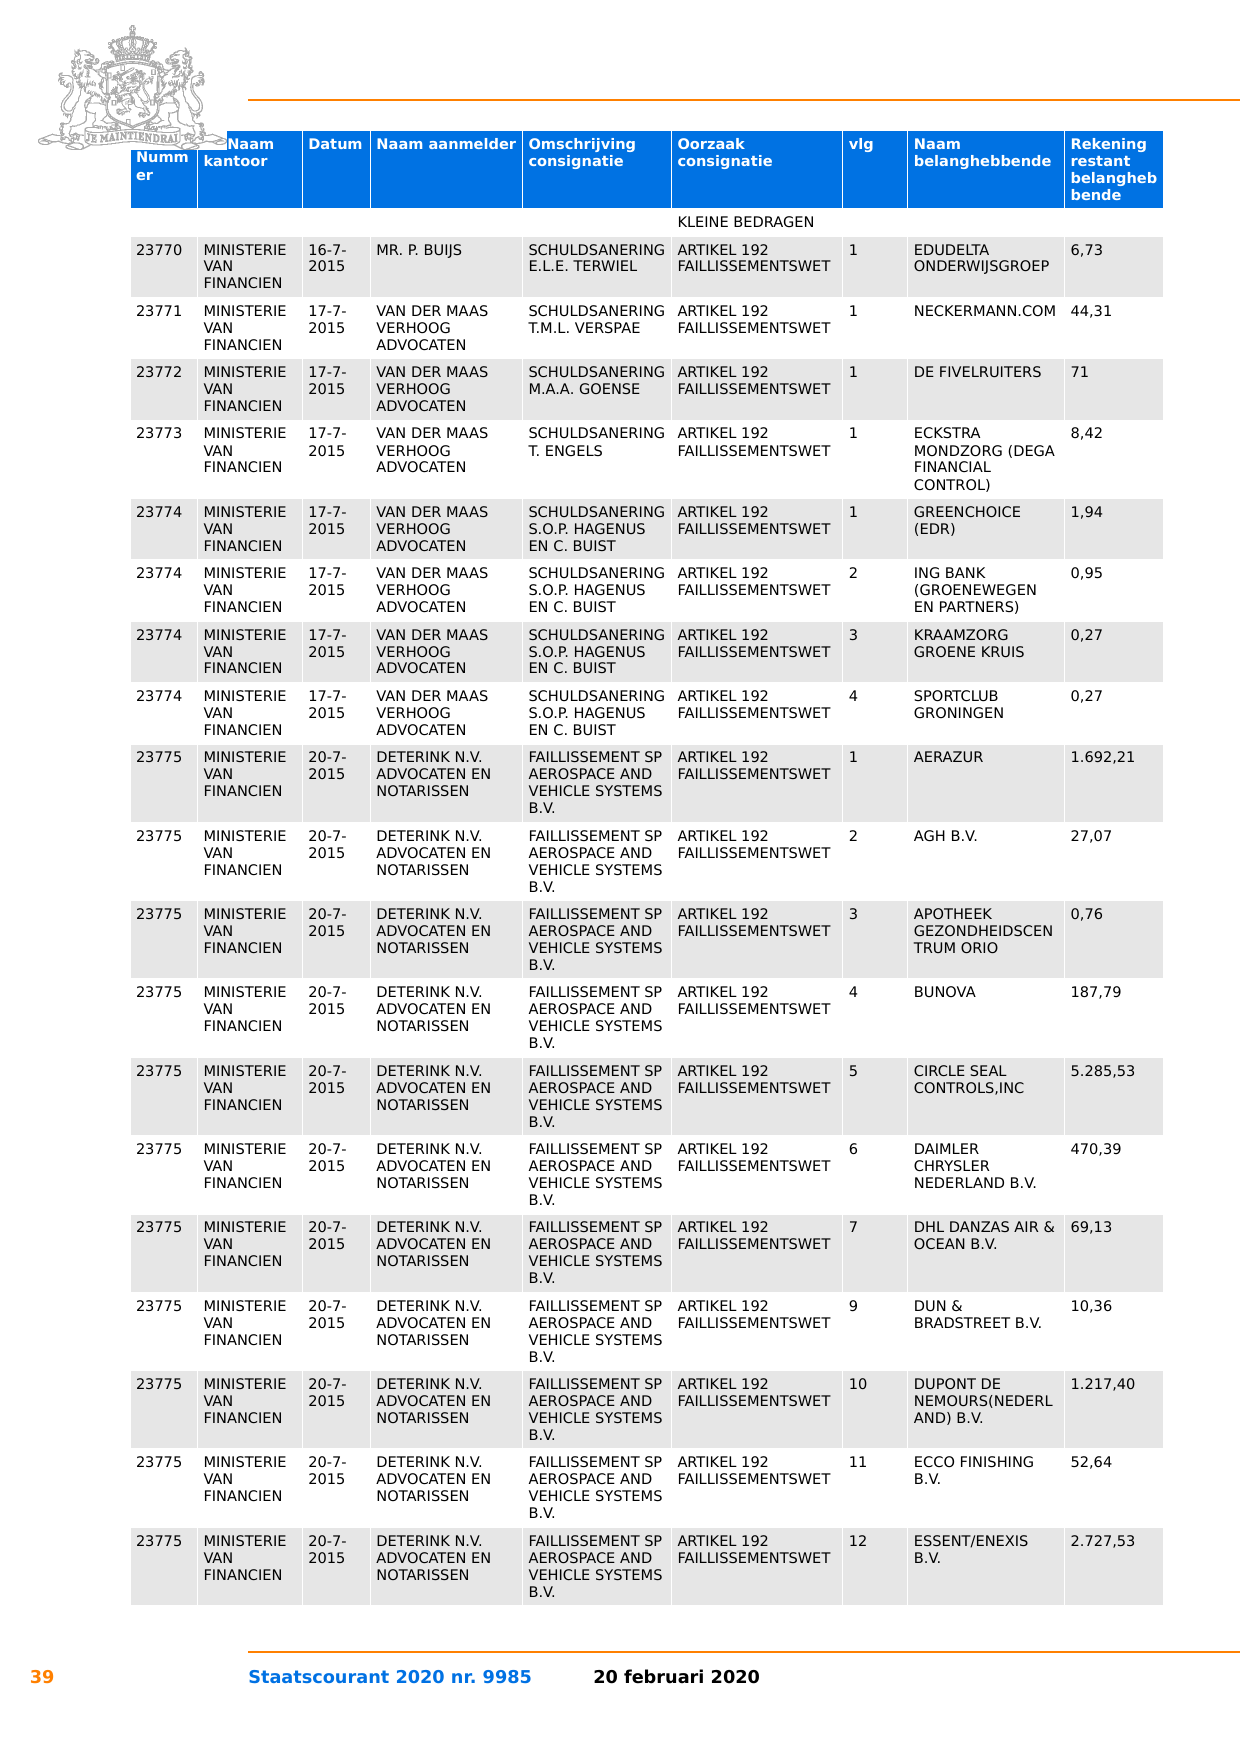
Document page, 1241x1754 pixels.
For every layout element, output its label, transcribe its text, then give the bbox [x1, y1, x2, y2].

table_cell 3 [843, 901, 907, 978]
table_cell 1 [843, 298, 907, 358]
table_cell 23775 [131, 745, 197, 822]
table_cell MINISTERIE VAN FINANCIEN [198, 901, 302, 978]
table_header Nummer [131, 150, 197, 208]
table_cell 1 [843, 745, 907, 822]
table_cell KRAAMZORG GROENE KRUIS [908, 622, 1064, 682]
table_cell ARTIKEL 192 FAILLISSEMENTSWET [672, 499, 842, 559]
table_cell 8,42 [1065, 421, 1163, 498]
table_cell 20-7-2015 [303, 901, 370, 978]
table_cell SCHULDSANERING E.L.E. TERWIEL [523, 237, 671, 297]
table_cell 17-7-2015 [303, 359, 370, 420]
table_cell 2.727,53 [1065, 1528, 1163, 1605]
table_cell DETERINK N.V. ADVOCATEN EN NOTARISSEN [371, 1215, 522, 1292]
table_cell VAN DER MAAS VERHOOG ADVOCATEN [371, 499, 522, 559]
table_cell 23773 [131, 421, 197, 498]
table_cell DETERINK N.V. ADVOCATEN EN NOTARISSEN [371, 980, 522, 1057]
table_cell DE FIVELRUITERS [908, 359, 1064, 420]
table_cell VAN DER MAAS VERHOOG ADVOCATEN [371, 683, 522, 743]
table_cell DHL DANZAS AIR & OCEAN B.V. [908, 1215, 1064, 1292]
picture [38, 25, 227, 150]
table_cell MINISTERIE VAN FINANCIEN [198, 1450, 302, 1527]
table_cell 2 [843, 560, 907, 621]
table_cell 6,73 [1065, 237, 1163, 297]
table_cell DUN & BRADSTREET B.V. [908, 1293, 1064, 1370]
table_cell DETERINK N.V. ADVOCATEN EN NOTARISSEN [371, 1450, 522, 1527]
table_cell 1,94 [1065, 499, 1163, 559]
table_cell SCHULDSANERING S.O.P. HAGENUS EN C. BUIST [523, 683, 671, 743]
table_cell MINISTERIE VAN FINANCIEN [198, 421, 302, 498]
table_cell 20-7-2015 [303, 980, 370, 1057]
table_cell 0,27 [1065, 622, 1163, 682]
table_cell 17-7-2015 [303, 683, 370, 743]
table_cell MINISTERIE VAN FINANCIEN [198, 683, 302, 743]
table_cell MINISTERIE VAN FINANCIEN [198, 1293, 302, 1370]
table_cell SCHULDSANERING M.A.A. GOENSE [523, 359, 671, 420]
table_header Omschrijving consignatie [523, 131, 671, 208]
table_cell 20-7-2015 [303, 1450, 370, 1527]
table_cell SCHULDSANERING T.M.L. VERSPAE [523, 298, 671, 358]
table_cell SPORTCLUB GRONINGEN [908, 683, 1064, 743]
table_cell ESSENT/ENEXIS B.V. [908, 1528, 1064, 1605]
table_cell 1 [843, 499, 907, 559]
table_cell CIRCLE SEAL CONTROLS,INC [908, 1058, 1064, 1135]
table_cell 7 [843, 1215, 907, 1292]
table_cell 20-7-2015 [303, 1215, 370, 1292]
table_cell ARTIKEL 192 FAILLISSEMENTSWET [672, 1058, 842, 1135]
table_cell 20-7-2015 [303, 1293, 370, 1370]
table_header vlg [843, 131, 907, 208]
table_cell ARTIKEL 192 FAILLISSEMENTSWET [672, 980, 842, 1057]
table_cell ECCO FINISHING B.V. [908, 1450, 1064, 1527]
table_header Rekening restant belanghebbende [1065, 131, 1163, 208]
table_cell ARTIKEL 192 FAILLISSEMENTSWET [672, 823, 842, 900]
table_cell 23775 [131, 1371, 197, 1448]
table_cell 0,76 [1065, 901, 1163, 978]
table_cell ARTIKEL 192 FAILLISSEMENTSWET [672, 298, 842, 358]
table_cell 4 [843, 980, 907, 1057]
table_cell 1.692,21 [1065, 745, 1163, 822]
table_cell ARTIKEL 192 FAILLISSEMENTSWET [672, 1136, 842, 1213]
table_cell 17-7-2015 [303, 560, 370, 621]
table_cell 20-7-2015 [303, 823, 370, 900]
table_cell ARTIKEL 192 FAILLISSEMENTSWET [672, 745, 842, 822]
table_header Oorzaak consignatie [672, 131, 842, 208]
table_cell 23775 [131, 901, 197, 978]
table_cell ARTIKEL 192 FAILLISSEMENTSWET [672, 560, 842, 621]
table_cell 1 [843, 359, 907, 420]
table_cell DAIMLER CHRYSLER NEDERLAND B.V. [908, 1136, 1064, 1213]
table_cell MINISTERIE VAN FINANCIEN [198, 560, 302, 621]
table_cell FAILLISSEMENT SP AEROSPACE AND VEHICLE SYSTEMS B.V. [523, 1136, 671, 1213]
table_cell SCHULDSANERING T. ENGELS [523, 421, 671, 498]
table_cell [523, 209, 671, 236]
table_cell APOTHEEK GEZONDHEIDSCENTRUM ORIO [908, 901, 1064, 978]
table_cell ARTIKEL 192 FAILLISSEMENTSWET [672, 622, 842, 682]
table_cell SCHULDSANERING S.O.P. HAGENUS EN C. BUIST [523, 622, 671, 682]
table_cell 10 [843, 1371, 907, 1448]
table_cell 10,36 [1065, 1293, 1163, 1370]
table_cell ARTIKEL 192 FAILLISSEMENTSWET [672, 359, 842, 420]
table_cell 2 [843, 823, 907, 900]
table_cell 23774 [131, 499, 197, 559]
table_cell MINISTERIE VAN FINANCIEN [198, 980, 302, 1057]
table_cell MINISTERIE VAN FINANCIEN [198, 745, 302, 822]
table_cell 1 [843, 237, 907, 297]
table_cell 20-7-2015 [303, 745, 370, 822]
table_cell MINISTERIE VAN FINANCIEN [198, 237, 302, 297]
table_cell 5.285,53 [1065, 1058, 1163, 1135]
table_cell 23774 [131, 622, 197, 682]
table_cell 187,79 [1065, 980, 1163, 1057]
table_cell 11 [843, 1450, 907, 1527]
table_cell AGH B.V. [908, 823, 1064, 900]
table_cell DUPONT DE NEMOURS(NEDERLAND) B.V. [908, 1371, 1064, 1448]
table_cell 17-7-2015 [303, 421, 370, 498]
table_cell 4 [843, 683, 907, 743]
table_cell 17-7-2015 [303, 499, 370, 559]
table_cell VAN DER MAAS VERHOOG ADVOCATEN [371, 359, 522, 420]
table_cell SCHULDSANERING S.O.P. HAGENUS EN C. BUIST [523, 499, 671, 559]
table_cell DETERINK N.V. ADVOCATEN EN NOTARISSEN [371, 1293, 522, 1370]
table_cell 9 [843, 1293, 907, 1370]
table_cell 23775 [131, 1293, 197, 1370]
table_cell MINISTERIE VAN FINANCIEN [198, 1215, 302, 1292]
table_cell DETERINK N.V. ADVOCATEN EN NOTARISSEN [371, 901, 522, 978]
table_cell ARTIKEL 192 FAILLISSEMENTSWET [672, 1215, 842, 1292]
table_cell ARTIKEL 192 FAILLISSEMENTSWET [672, 1528, 842, 1605]
table_cell 69,13 [1065, 1215, 1163, 1292]
table_cell [198, 209, 302, 236]
table_cell 23775 [131, 1058, 197, 1135]
table_cell 5 [843, 1058, 907, 1135]
table_header Naam belanghebbende [908, 131, 1064, 208]
table_cell 17-7-2015 [303, 622, 370, 682]
table_cell MINISTERIE VAN FINANCIEN [198, 1136, 302, 1213]
table_cell FAILLISSEMENT SP AEROSPACE AND VEHICLE SYSTEMS B.V. [523, 1293, 671, 1370]
table_cell VAN DER MAAS VERHOOG ADVOCATEN [371, 298, 522, 358]
table_cell 0,95 [1065, 560, 1163, 621]
table_cell ARTIKEL 192 FAILLISSEMENTSWET [672, 237, 842, 297]
table_cell ARTIKEL 192 FAILLISSEMENTSWET [672, 901, 842, 978]
table_cell MINISTERIE VAN FINANCIEN [198, 1371, 302, 1448]
table_cell 23774 [131, 683, 197, 743]
table_cell VAN DER MAAS VERHOOG ADVOCATEN [371, 560, 522, 621]
table_cell 20-7-2015 [303, 1058, 370, 1135]
table_cell FAILLISSEMENT SP AEROSPACE AND VEHICLE SYSTEMS B.V. [523, 1528, 671, 1605]
table_cell 23775 [131, 823, 197, 900]
table_cell [1065, 209, 1163, 236]
table_cell ARTIKEL 192 FAILLISSEMENTSWET [672, 1450, 842, 1527]
table_cell MR. P. BUIJS [371, 237, 522, 297]
table_cell 20-7-2015 [303, 1371, 370, 1448]
table_cell 12 [843, 1528, 907, 1605]
table_header Datum [303, 131, 370, 208]
table_cell VAN DER MAAS VERHOOG ADVOCATEN [371, 421, 522, 498]
table_cell 23775 [131, 1136, 197, 1213]
table_cell 52,64 [1065, 1450, 1163, 1527]
table_cell 3 [843, 622, 907, 682]
table_cell 27,07 [1065, 823, 1163, 900]
table_cell SCHULDSANERING S.O.P. HAGENUS EN C. BUIST [523, 560, 671, 621]
table_cell 71 [1065, 359, 1163, 420]
table_cell 470,39 [1065, 1136, 1163, 1213]
table_cell 17-7-2015 [303, 298, 370, 358]
table_cell MINISTERIE VAN FINANCIEN [198, 499, 302, 559]
table_cell KLEINE BEDRAGEN [672, 209, 842, 236]
table_cell FAILLISSEMENT SP AEROSPACE AND VEHICLE SYSTEMS B.V. [523, 980, 671, 1057]
table_cell ING BANK (GROENEWEGEN EN PARTNERS) [908, 560, 1064, 621]
table_cell DETERINK N.V. ADVOCATEN EN NOTARISSEN [371, 1528, 522, 1605]
table_cell DETERINK N.V. ADVOCATEN EN NOTARISSEN [371, 1371, 522, 1448]
table_cell [908, 209, 1064, 236]
table_cell MINISTERIE VAN FINANCIEN [198, 1528, 302, 1605]
table_cell 23771 [131, 298, 197, 358]
table_cell MINISTERIE VAN FINANCIEN [198, 1058, 302, 1135]
table_cell 0,27 [1065, 683, 1163, 743]
table_cell 20-7-2015 [303, 1528, 370, 1605]
table_cell ARTIKEL 192 FAILLISSEMENTSWET [672, 421, 842, 498]
table_cell EDUDELTA ONDERWIJSGROEP [908, 237, 1064, 297]
table_cell 23775 [131, 1215, 197, 1292]
table_header Naam aanmelder [371, 131, 522, 208]
table_cell 23774 [131, 560, 197, 621]
table_cell MINISTERIE VAN FINANCIEN [198, 298, 302, 358]
table_cell ARTIKEL 192 FAILLISSEMENTSWET [672, 683, 842, 743]
table_cell 44,31 [1065, 298, 1163, 358]
table_cell AERAZUR [908, 745, 1064, 822]
table_cell DETERINK N.V. ADVOCATEN EN NOTARISSEN [371, 1058, 522, 1135]
table_cell NECKERMANN.COM [908, 298, 1064, 358]
table_cell FAILLISSEMENT SP AEROSPACE AND VEHICLE SYSTEMS B.V. [523, 823, 671, 900]
table_cell FAILLISSEMENT SP AEROSPACE AND VEHICLE SYSTEMS B.V. [523, 745, 671, 822]
table_cell 16-7-2015 [303, 237, 370, 297]
table_cell VAN DER MAAS VERHOOG ADVOCATEN [371, 622, 522, 682]
table_cell [843, 209, 907, 236]
table_cell 23775 [131, 980, 197, 1057]
table_cell FAILLISSEMENT SP AEROSPACE AND VEHICLE SYSTEMS B.V. [523, 901, 671, 978]
table_cell [371, 209, 522, 236]
table_cell 6 [843, 1136, 907, 1213]
table_cell DETERINK N.V. ADVOCATEN EN NOTARISSEN [371, 1136, 522, 1213]
table_cell FAILLISSEMENT SP AEROSPACE AND VEHICLE SYSTEMS B.V. [523, 1058, 671, 1135]
table_cell [131, 209, 197, 236]
table_cell BUNOVA [908, 980, 1064, 1057]
table_cell FAILLISSEMENT SP AEROSPACE AND VEHICLE SYSTEMS B.V. [523, 1215, 671, 1292]
table_cell DETERINK N.V. ADVOCATEN EN NOTARISSEN [371, 745, 522, 822]
table_cell 23772 [131, 359, 197, 420]
table_cell ECKSTRA MONDZORG (DEGA FINANCIAL CONTROL) [908, 421, 1064, 498]
table_cell 20-7-2015 [303, 1136, 370, 1213]
table_cell FAILLISSEMENT SP AEROSPACE AND VEHICLE SYSTEMS B.V. [523, 1371, 671, 1448]
table_cell DETERINK N.V. ADVOCATEN EN NOTARISSEN [371, 823, 522, 900]
table_cell MINISTERIE VAN FINANCIEN [198, 359, 302, 420]
table_cell 23775 [131, 1528, 197, 1605]
table_cell 1.217,40 [1065, 1371, 1163, 1448]
table_cell MINISTERIE VAN FINANCIEN [198, 823, 302, 900]
table_cell MINISTERIE VAN FINANCIEN [198, 622, 302, 682]
table_cell 23775 [131, 1450, 197, 1527]
table_cell ARTIKEL 192 FAILLISSEMENTSWET [672, 1371, 842, 1448]
table_cell 23770 [131, 237, 197, 297]
table_cell [303, 209, 370, 236]
table_cell ARTIKEL 192 FAILLISSEMENTSWET [672, 1293, 842, 1370]
table_cell FAILLISSEMENT SP AEROSPACE AND VEHICLE SYSTEMS B.V. [523, 1450, 671, 1527]
table_cell 1 [843, 421, 907, 498]
table_cell GREENCHOICE (EDR) [908, 499, 1064, 559]
table_header Naam kantoor [198, 131, 302, 208]
